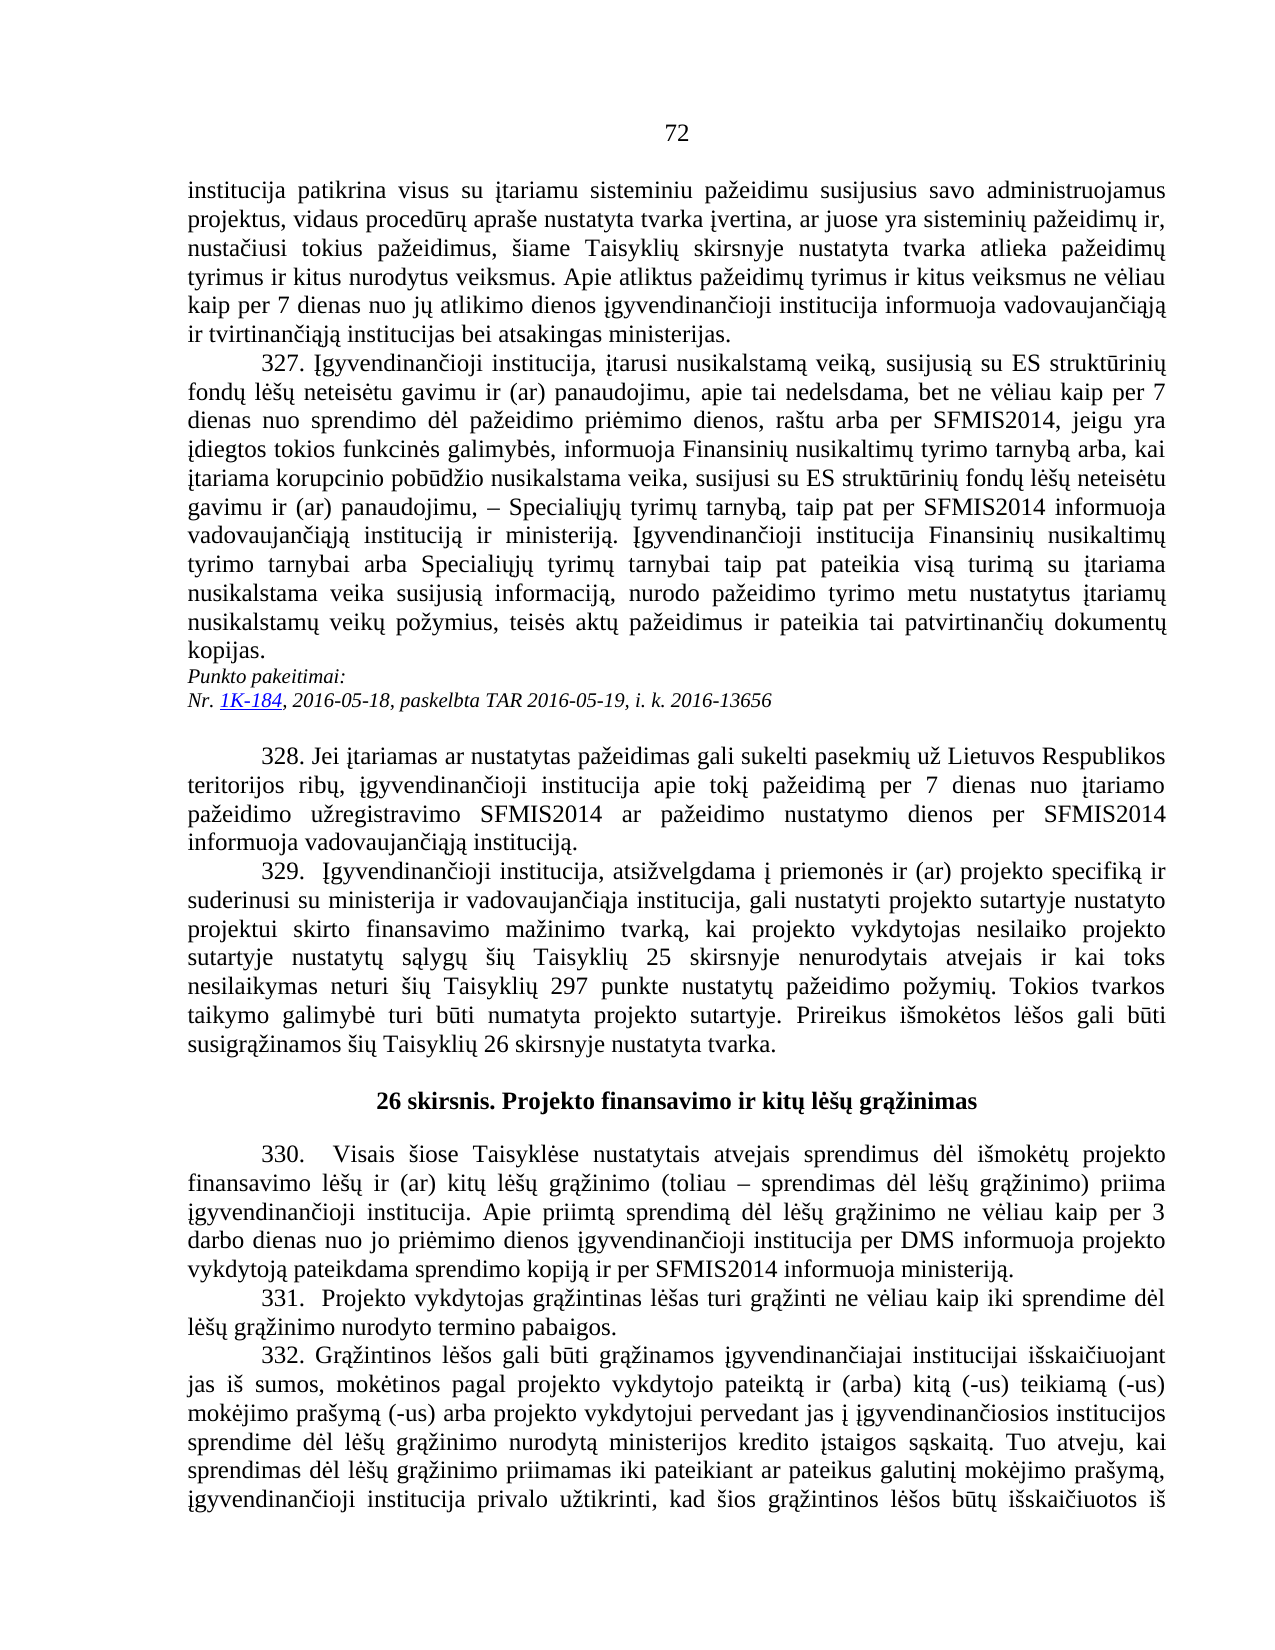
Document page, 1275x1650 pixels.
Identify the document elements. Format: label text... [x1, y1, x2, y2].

text 327. Įgyvendinančioji institucija, įtarusi nusikalstamą veiką, susijusią su ES struktūrinių fondų lėšų neteisėtu gavimu ir (ar) panaudojimu, apie tai nedelsdama, bet ne vėliau kaip per 7 dienas nuo sprendimo dėl pažeidimo priėmimo dienos, raštu arba per SFMIS2014, jeigu yra įdiegtos tokios funkcinės galimybės, informuoja Finansinių nusikaltimų tyrimo tarnybą arba, kai įtariama korupcinio pobūdžio nusikalstama veika, susijusi su ES struktūrinių fondų lėšų neteisėtu gavimu ir (ar) panaudojimu, – Specialiųjų tyrimų tarnybą, taip pat per SFMIS2014 informuoja vadovaujančiąją instituciją ir ministeriją. Įgyvendinančioji institucija Finansinių nusikaltimų tyrimo tarnybai arba Specialiųjų tyrimų tarnybai taip pat pateikia visą turimą su įtariama nusikalstama veika susijusią informaciją, nurodo pažeidimo tyrimo metu nustatytus įtariamų nusikalstamų veikų požymius, teisės aktų pažeidimus ir pateikia tai patvirtinančių dokumentų kopijas. [187, 348, 1167, 664]
text 329. Įgyvendinančioji institucija, atsižvelgdama į priemonės ir (ar) projekto specifiką ir suderinusi su ministerija ir vadovaujančiąja institucija, gali nustatyti projekto sutartyje nustatyto projektui skirto finansavimo mažinimo tvarką, kai projekto vykdytojas nesilaiko projekto sutartyje nustatytų sąlygų šių Taisyklių 25 skirsnyje nenurodytais atvejais ir kai toks nesilaikymas neturi šių Taisyklių 297 punkte nustatytų pažeidimo požymių. Tokios tvarkos taikymo galimybė turi būti numatyta projekto sutartyje. Prireikus išmokėtos lėšos gali būti susigrąžinamos šių Taisyklių 26 skirsnyje nustatyta tvarka. [187, 856, 1167, 1057]
text 330. Visais šiose Taisyklėse nustatytais atvejais sprendimus dėl išmokėtų projekto finansavimo lėšų ir (ar) kitų lėšų grąžinimo (toliau – sprendimas dėl lėšų grąžinimo) priima įgyvendinančioji institucija. Apie priimtą sprendimą dėl lėšų grąžinimo ne vėliau kaip per 3 darbo dienas nuo jo priėmimo dienos įgyvendinančioji institucija per DMS informuoja projekto vykdytoją pateikdama sprendimo kopiją ir per SFMIS2014 informuoja ministeriją. [187, 1139, 1167, 1283]
text institucija patikrina visus su įtariamu sisteminiu pažeidimu susijusius savo administruojamus projektus, vidaus procedūrų apraše nustatyta tvarka įvertina, ar juose yra sisteminių pažeidimų ir, nustačiusi tokius pažeidimus, šiame Taisyklių skirsnyje nustatyta tvarka atlieka pažeidimų tyrimus ir kitus nurodytus veiksmus. Apie atliktus pažeidimų tyrimus ir kitus veiksmus ne vėliau kaip per 7 dienas nuo jų atlikimo dienos įgyvendinančioji institucija informuoja vadovaujančiąją ir tvirtinančiąją institucijas bei atsakingas ministerijas. [187, 176, 1167, 348]
text Nr. 1K-184, 2016-05-18, paskelbta TAR 2016-05-19, i. k. 2016-13656 [187, 688, 1167, 712]
text 331. Projekto vykdytojas grąžintinas lėšas turi grąžinti ne vėliau kaip iki sprendime dėl lėšų grąžinimo nurodyto termino pabaigos. [187, 1283, 1167, 1340]
text 332. Grąžintinos lėšos gali būti grąžinamos įgyvendinančiajai institucijai išskaičiuojant jas iš sumos, mokėtinos pagal projekto vykdytojo pateiktą ir (arba) kitą (-us) teikiamą (-us) mokėjimo prašymą (-us) arba projekto vykdytojui pervedant jas į įgyvendinančiosios institucijos sprendime dėl lėšų grąžinimo nurodytą ministerijos kredito įstaigos sąskaitą. Tuo atveju, kai sprendimas dėl lėšų grąžinimo priimamas iki pateikiant ar pateikus galutinį mokėjimo prašymą, įgyvendinančioji institucija privalo užtikrinti, kad šios grąžintinos lėšos būtų išskaičiuotos iš [187, 1340, 1167, 1513]
text 328. Jei įtariamas ar nustatytas pažeidimas gali sukelti pasekmių už Lietuvos Respublikos teritorijos ribų, įgyvendinančioji institucija apie tokį pažeidimą per 7 dienas nuo įtariamo pažeidimo užregistravimo SFMIS2014 ar pažeidimo nustatymo dienos per SFMIS2014 informuoja vadovaujančiąją instituciją. [187, 741, 1167, 856]
text Punkto pakeitimai: [187, 664, 1167, 688]
text 26 skirsnis. Projekto finansavimo ir kitų lėšų grąžinimas [246, 1086, 1107, 1115]
